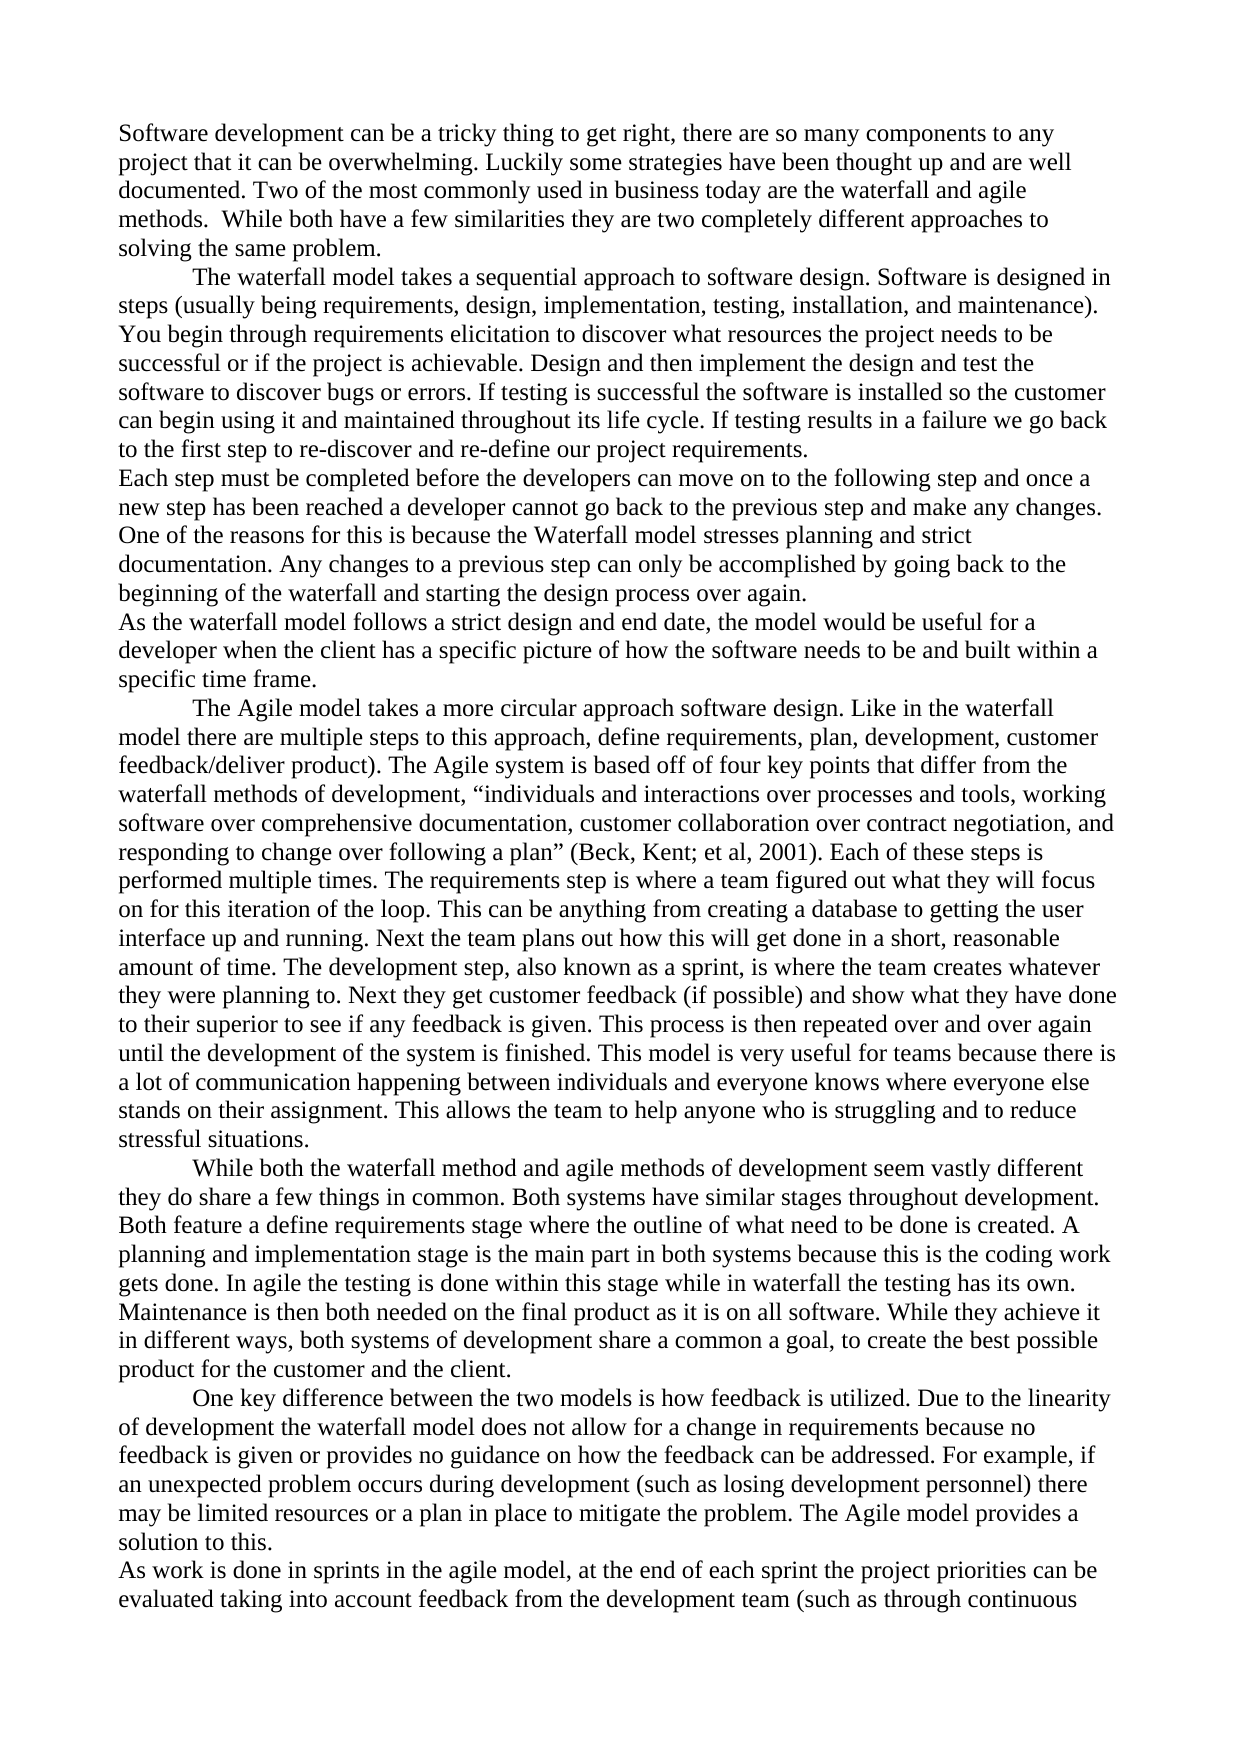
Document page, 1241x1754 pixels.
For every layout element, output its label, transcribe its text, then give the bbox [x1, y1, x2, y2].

text One key difference between the two models is how feedback is utilized. Due to the linearity of development the waterfall model does not allow for a change in requirements because no feedback is given or provides no guidance on how the feedback can be addressed. For example, if an unexpected problem occurs during development (such as losing development personnel) there may be limited resources or a plan in place to mitigate the problem. The Agile model provides a solution to this. [118, 1383, 1122, 1556]
text The waterfall model takes a sequential approach to software design. Software is designed in steps (usually being requirements, design, implementation, testing, installation, and maintenance). You begin through requirements elicitation to discover what resources the project needs to be successful or if the project is achievable. Design and then implement the design and test the software to discover bugs or errors. If testing is successful the software is installed so the customer can begin using it and maintained throughout its life cycle. If testing results in a failure we go back to the first step to re-discover and re-define our project requirements. [118, 262, 1122, 463]
text While both the waterfall method and agile methods of development seem vastly different they do share a few things in common. Both systems have similar stages throughout development. Both feature a define requirements stage where the outline of what need to be done is created. A planning and implementation stage is the main part in both systems because this is the coding work gets done. In agile the testing is done within this stage while in waterfall the testing has its own. Maintenance is then both needed on the final product as it is on all software. While they achieve it in different ways, both systems of development share a common a goal, to create the best possible product for the customer and the client. [118, 1153, 1122, 1383]
text Each step must be completed before the developers can move on to the following step and once a new step has been reached a developer cannot go back to the previous step and make any changes. One of the reasons for this is because the Waterfall model stresses planning and strict documentation. Any changes to a previous step can only be accomplished by going back to the beginning of the waterfall and starting the design process over again. [118, 463, 1122, 607]
text Software development can be a tricky thing to get right, there are so many components to any project that it can be overwhelming. Luckily some strategies have been thought up and are well documented. Two of the most commonly used in business today are the waterfall and agile methods. While both have a few similarities they are two completely different approaches to solving the same problem. [118, 118, 1122, 262]
text As the waterfall model follows a strict design and end date, the model would be useful for a developer when the client has a specific picture of how the software needs to be and built within a specific time frame. [118, 607, 1122, 693]
text The Agile model takes a more circular approach software design. Like in the waterfall model there are multiple steps to this approach, define requirements, plan, development, customer feedback/deliver product). The Agile system is based off of four key points that differ from the waterfall methods of development, “individuals and interactions over processes and tools, working software over comprehensive documentation, customer collaboration over contract negotiation, and responding to change over following a plan” (Beck, Kent; et al, 2001). Each of these steps is performed multiple times. The requirements step is where a team figured out what they will focus on for this iteration of the loop. This can be anything from creating a database to getting the user interface up and running. Next the team plans out how this will get done in a short, reasonable amount of time. The development step, also known as a sprint, is where the team creates whatever they were planning to. Next they get customer feedback (if possible) and show what they have done to their superior to see if any feedback is given. This process is then repeated over and over again until the development of the system is finished. This model is very useful for teams because there is a lot of communication happening between individuals and everyone knows where everyone else stands on their assignment. This allows the team to help anyone who is struggling and to reduce stressful situations. [118, 693, 1122, 1153]
text As work is done in sprints in the agile model, at the end of each sprint the project priorities can be evaluated taking into account feedback from the development team (such as through continuous [118, 1556, 1122, 1613]
